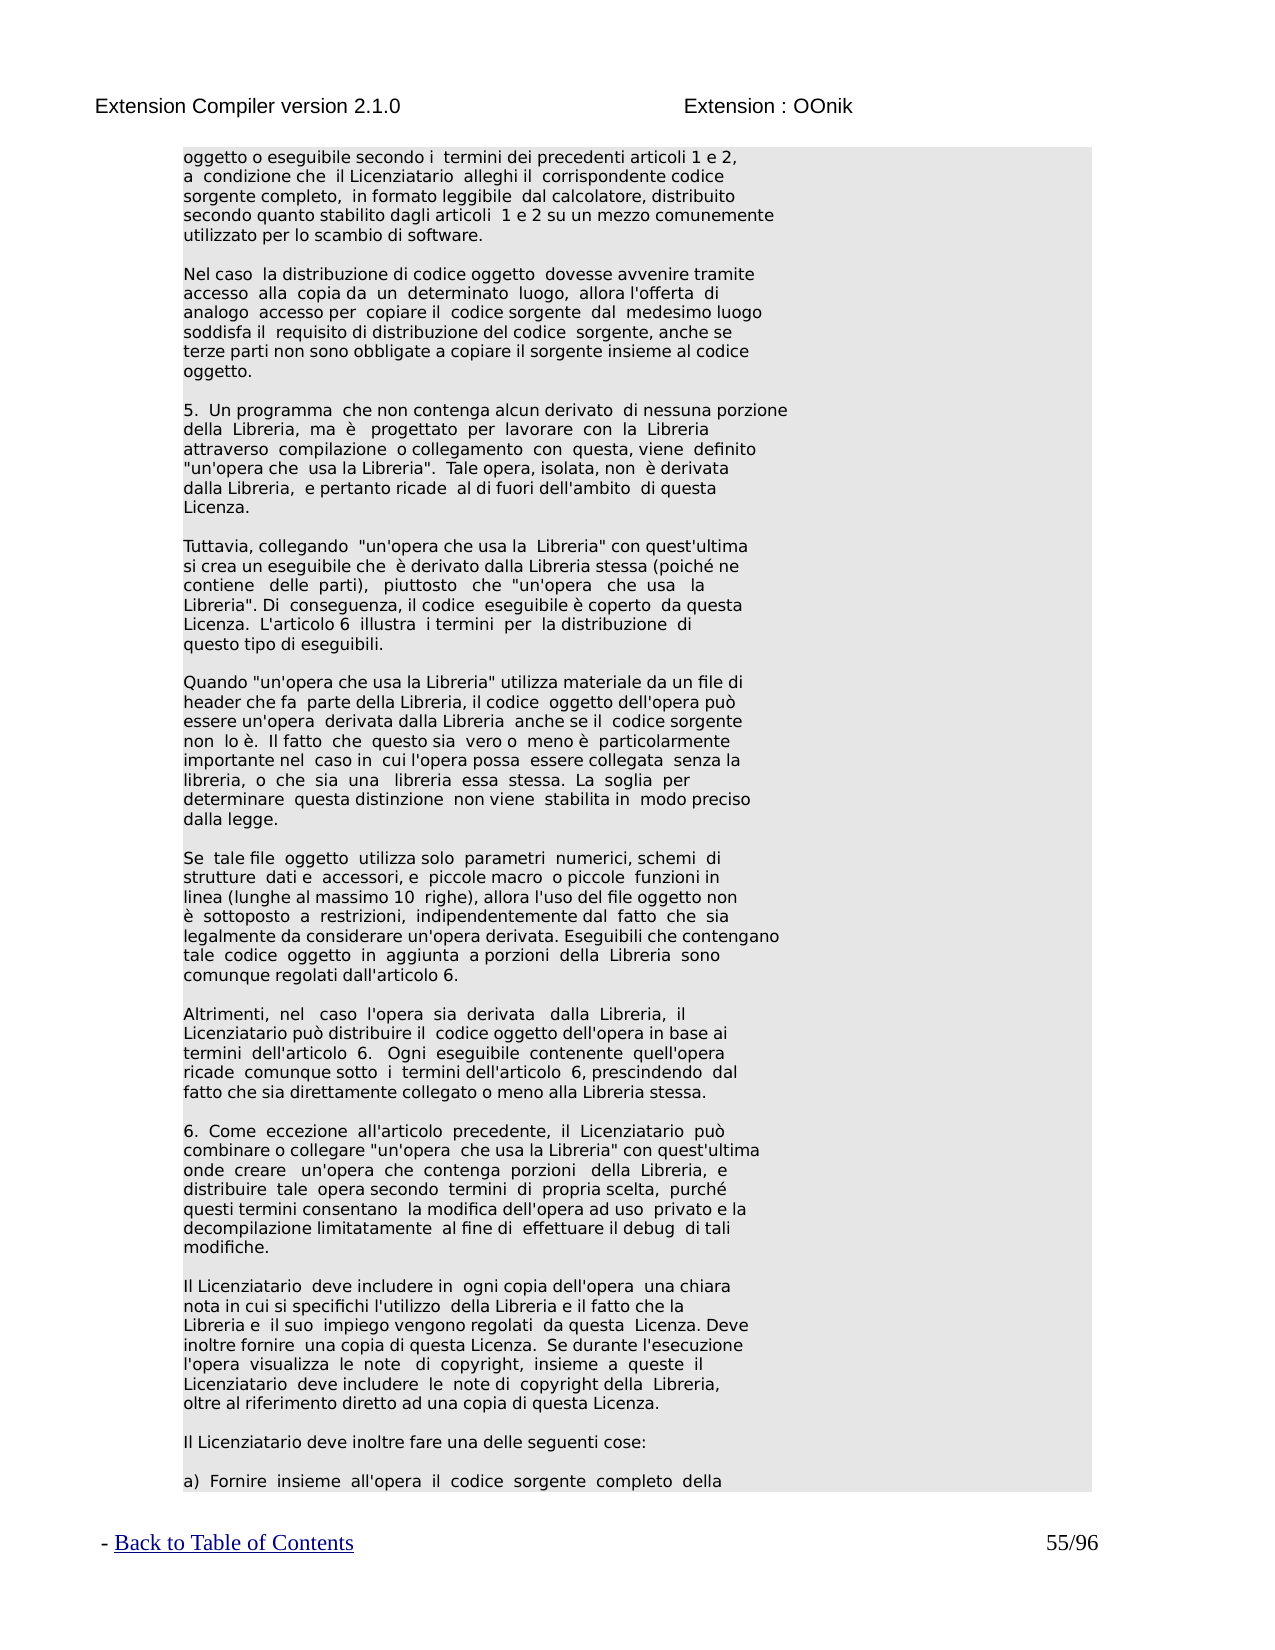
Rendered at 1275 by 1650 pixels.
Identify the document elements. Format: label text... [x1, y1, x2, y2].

text Quando "un'opera che usa la Libreria" utilizza materiale da un file di [183, 673, 1092, 693]
text dalla Libreria, e pertanto ricade al di fuori dell'ambito di questa [183, 479, 1092, 498]
text termini dell'articolo 6. Ogni eseguibile contenente quell'opera [183, 1043, 1092, 1063]
text combinare o collegare "un'opera che usa la Libreria" con quest'ultima [183, 1141, 1092, 1160]
text questo tipo di eseguibili. [183, 634, 1092, 654]
text soddisfa il requisito di distribuzione del codice sorgente, anche se [183, 323, 1092, 342]
text è sottoposto a restrizioni, indipendentemente dal fatto che sia [183, 907, 1092, 927]
text contiene delle parti), piuttosto che "un'opera che usa la [183, 576, 1092, 596]
text header che fa parte della Libreria, il codice oggetto dell'opera può [183, 693, 1092, 712]
text Licenziatario può distribuire il codice oggetto dell'opera in base ai [183, 1024, 1092, 1043]
text fatto che sia direttamente collegato o meno alla Libreria stessa. [183, 1082, 1092, 1102]
text attraverso compilazione o collegamento con questa, viene definito [183, 440, 1092, 459]
text Il Licenziatario deve inoltre fare una delle seguenti cose: [183, 1433, 1092, 1453]
text inoltre fornire una copia di questa Licenza. Se durante l'esecuzione [183, 1336, 1092, 1355]
text Licenza. [183, 498, 1092, 518]
text ricade comunque sotto i termini dell'articolo 6, prescindendo dal [183, 1063, 1092, 1082]
text decompilazione limitatamente al fine di effettuare il debug di tali [183, 1219, 1092, 1238]
text oggetto. [183, 362, 1092, 381]
text Libreria". Di conseguenza, il codice eseguibile è coperto da questa [183, 596, 1092, 615]
text non lo è. Il fatto che questo sia vero o meno è particolarmente [183, 732, 1092, 751]
text si crea un eseguibile che è derivato dalla Libreria stessa (poiché ne [183, 557, 1092, 576]
text 6. Come eccezione all'articolo precedente, il Licenziatario può [183, 1121, 1092, 1141]
text Tuttavia, collegando "un'opera che usa la Libreria" con quest'ultima [183, 537, 1092, 557]
text terze parti non sono obbligate a copiare il sorgente insieme al codice [183, 342, 1092, 362]
text oggetto o eseguibile secondo i termini dei precedenti articoli 1 e 2, [183, 147, 1092, 167]
text a) Fornire insieme all'opera il codice sorgente completo della [183, 1472, 1092, 1492]
text importante nel caso in cui l'opera possa essere collegata senza la [183, 751, 1092, 771]
text dalla legge. [183, 810, 1092, 829]
text libreria, o che sia una libreria essa stessa. La soglia per [183, 771, 1092, 790]
text oltre al riferimento diretto ad una copia di questa Licenza. [183, 1394, 1092, 1414]
text secondo quanto stabilito dagli articoli 1 e 2 su un mezzo comunemente [183, 206, 1092, 225]
text l'opera visualizza le note di copyright, insieme a queste il [183, 1355, 1092, 1375]
text modifiche. [183, 1238, 1092, 1258]
text della Libreria, ma è progettato per lavorare con la Libreria [183, 420, 1092, 440]
text comunque regolati dall'articolo 6. [183, 966, 1092, 985]
text accesso alla copia da un determinato luogo, allora l'offerta di [183, 284, 1092, 303]
text strutture dati e accessori, e piccole macro o piccole funzioni in [183, 868, 1092, 888]
text Licenziatario deve includere le note di copyright della Libreria, [183, 1375, 1092, 1394]
text Libreria e il suo impiego vengono regolati da questa Licenza. Deve [183, 1316, 1092, 1336]
text Il Licenziatario deve includere in ogni copia dell'opera una chiara [183, 1277, 1092, 1297]
text "un'opera che usa la Libreria". Tale opera, isolata, non è derivata [183, 459, 1092, 479]
text Nel caso la distribuzione di codice oggetto dovesse avvenire tramite [183, 264, 1092, 284]
text a condizione che il Licenziatario alleghi il corrispondente codice [183, 167, 1092, 186]
text distribuire tale opera secondo termini di propria scelta, purché [183, 1180, 1092, 1199]
text sorgente completo, in formato leggibile dal calcolatore, distribuito [183, 186, 1092, 206]
text 5. Un programma che non contenga alcun derivato di nessuna porzione [183, 401, 1092, 420]
text analogo accesso per copiare il codice sorgente dal medesimo luogo [183, 303, 1092, 323]
text Se tale file oggetto utilizza solo parametri numerici, schemi di [183, 849, 1092, 868]
text onde creare un'opera che contenga porzioni della Libreria, e [183, 1160, 1092, 1180]
text nota in cui si specifichi l'utilizzo della Libreria e il fatto che la [183, 1297, 1092, 1316]
text Licenza. L'articolo 6 illustra i termini per la distribuzione di [183, 615, 1092, 634]
text questi termini consentano la modifica dell'opera ad uso privato e la [183, 1199, 1092, 1219]
text legalmente da considerare un'opera derivata. Eseguibili che contengano [183, 927, 1092, 946]
text utilizzato per lo scambio di software. [183, 225, 1092, 245]
text Altrimenti, nel caso l'opera sia derivata dalla Libreria, il [183, 1004, 1092, 1024]
text linea (lunghe al massimo 10 righe), allora l'uso del file oggetto non [183, 888, 1092, 907]
text tale codice oggetto in aggiunta a porzioni della Libreria sono [183, 946, 1092, 966]
text essere un'opera derivata dalla Libreria anche se il codice sorgente [183, 712, 1092, 732]
text determinare questa distinzione non viene stabilita in modo preciso [183, 790, 1092, 810]
